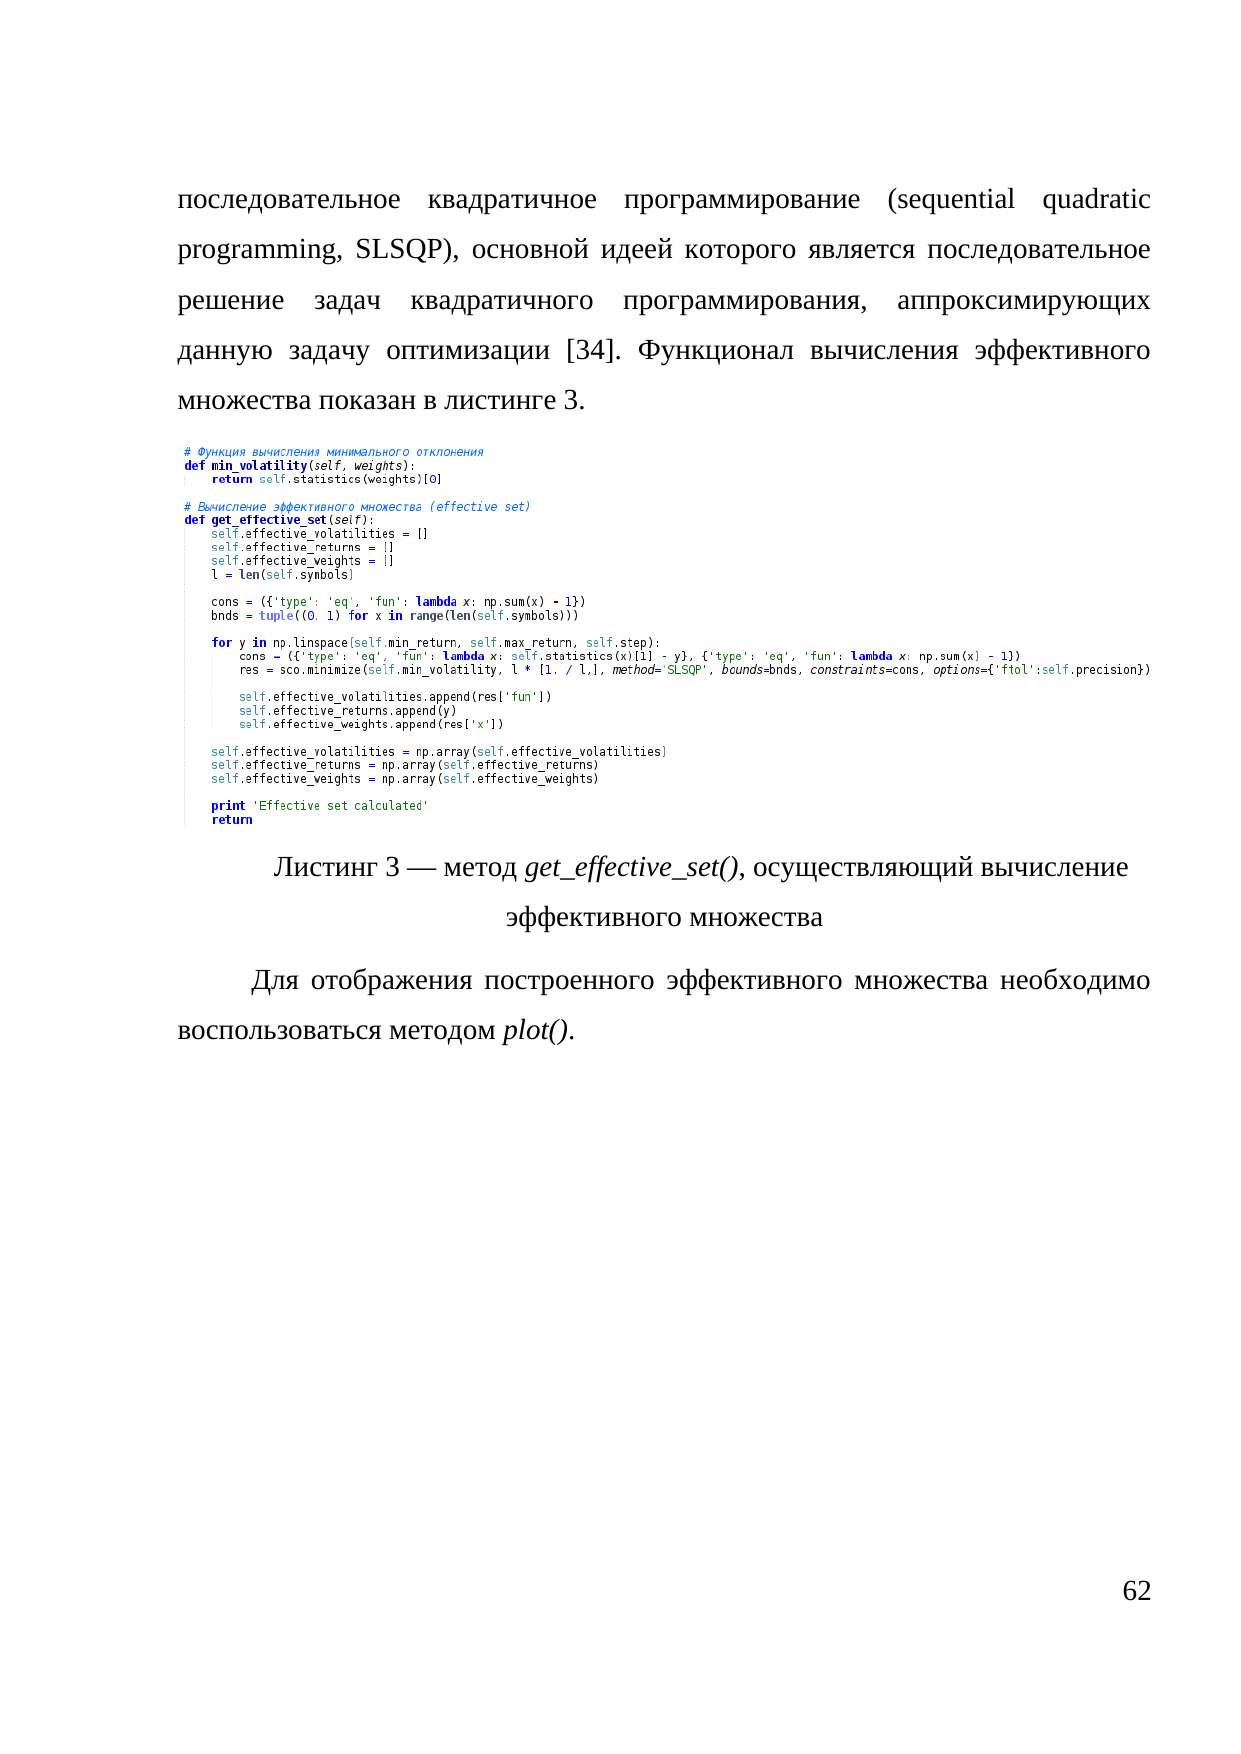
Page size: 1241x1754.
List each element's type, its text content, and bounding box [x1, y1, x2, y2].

text Листинг 3 — метод get_effective_set(), осуществляющий вычисление эффективного множества [177, 832, 1152, 932]
text Для отображения построенного эффективного множества необходимо воспользоваться методом plot(). [177, 962, 1152, 1046]
picture [177, 445, 1152, 832]
text последовательное квадратичное программирование (sequential quadratic programming, SLSQP), основной идеей которого является последовательное решение задач квадратичного программирования, аппроксимирующих данную задачу оптимизации [34]. Функционал вычисления эффективного множества показан в листинге 3. [177, 181, 1152, 416]
